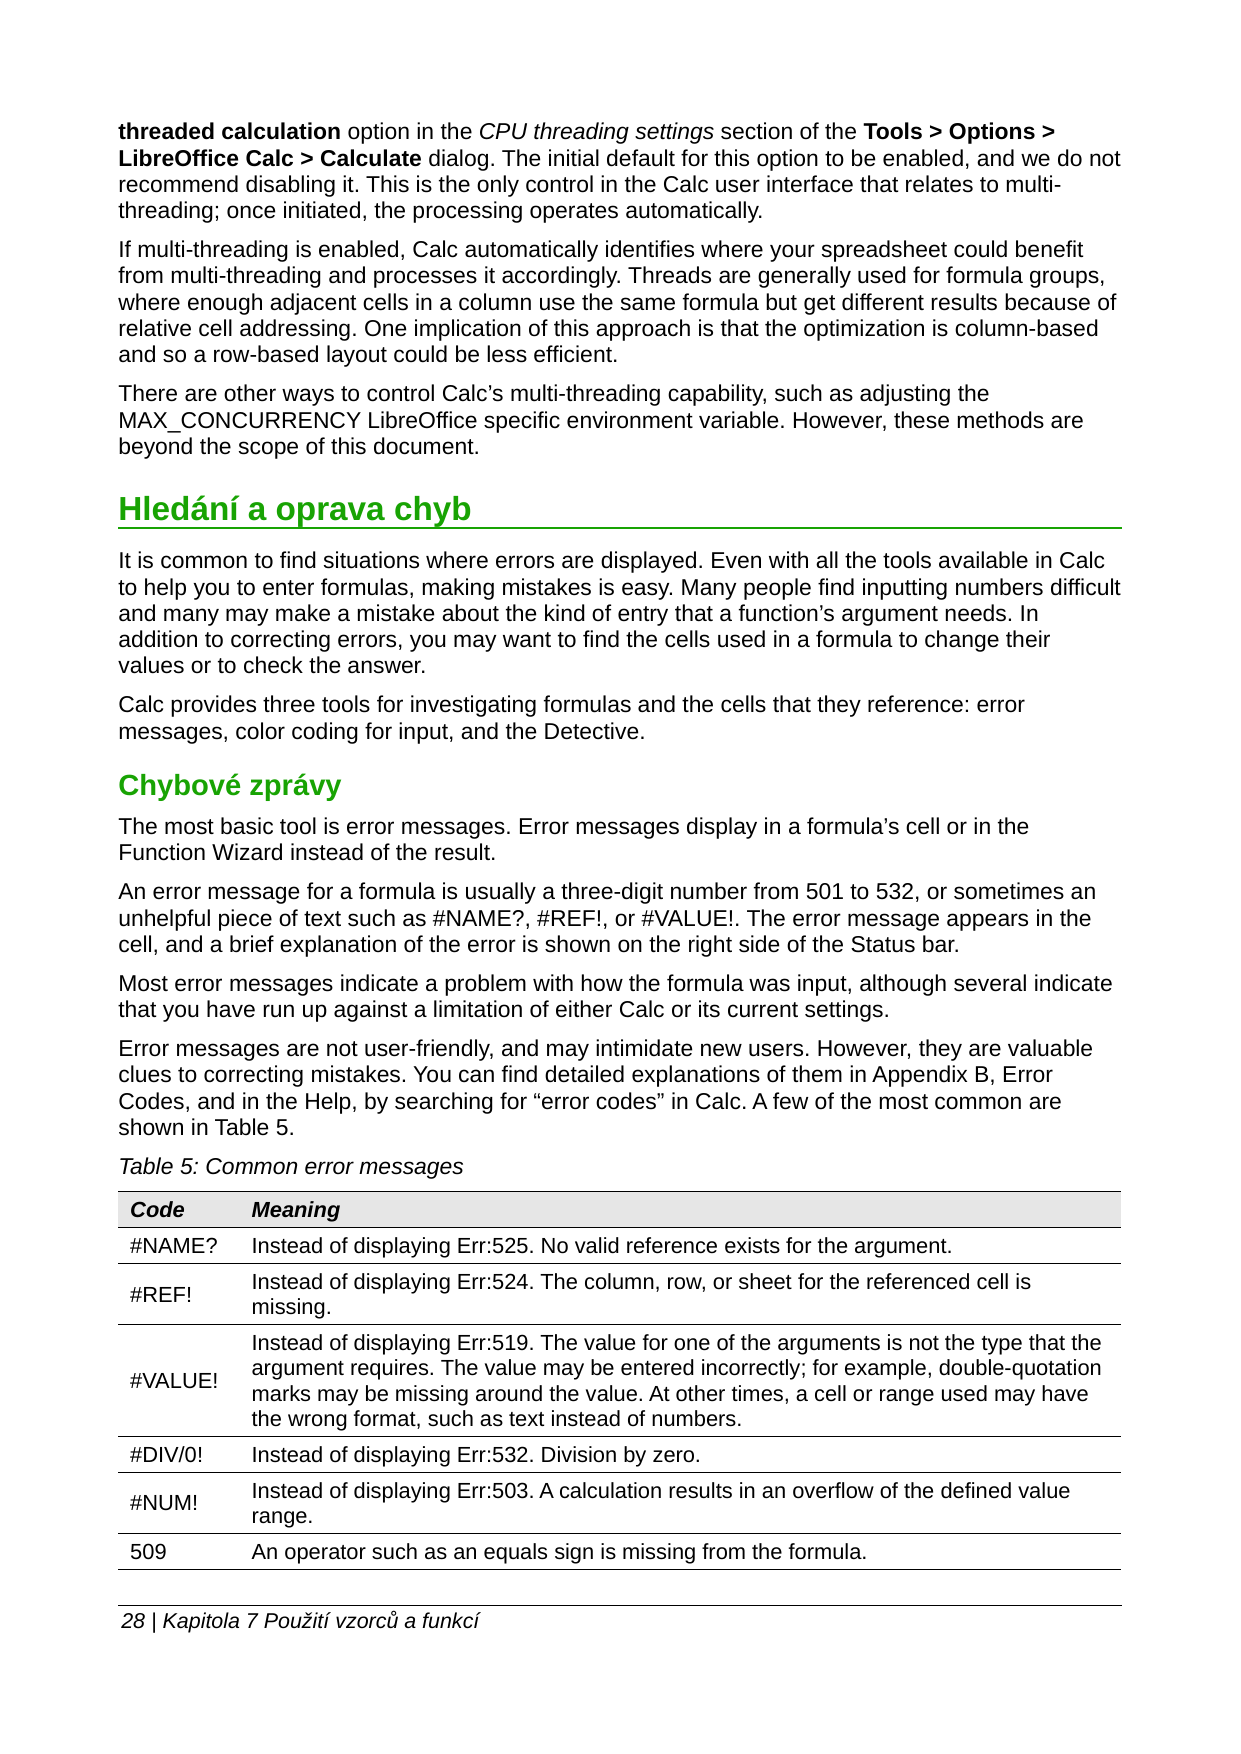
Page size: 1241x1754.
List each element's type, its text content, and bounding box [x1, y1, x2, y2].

table_cell Instead of displaying Err:525. No valid reference exists for the argument. [240, 1228, 1121, 1263]
table_cell Instead of displaying Err:519. The value for one of the arguments is not the type that the argument requires. The value may be entered incorrectly; for example, double-quotation marks may be missing around the value. At other times, a cell or range used may have the wrong format, such as text instead of numbers. [240, 1325, 1121, 1436]
text threaded calculation option in the CPU threading settings section of the Tools > Options > LibreOffice Calc > Calculate dialog. The initial default for this option to be enabled, and we do not recommend disabling it. This is the only control in the Calc user interface that relates to multi-threading; once initiated, the processing operates automatically. [118, 118, 1122, 223]
text Table 5: Common error messages [118, 1153, 1122, 1179]
text Error messages are not user-friendly, and may intimidate new users. However, they are valuable clues to correcting mistakes. You can find detailed explanations of them in Appendix B, Error Codes, and in the Help, by searching for “error codes” in Calc. A few of the most common are shown in Table 5. [118, 1035, 1122, 1140]
table_cell An operator such as an equals sign is missing from the formula. [240, 1534, 1121, 1569]
text Calc provides three tools for investigating formulas and the cells that they reference: error messages, color coding for input, and the Detective. [118, 691, 1122, 744]
table_cell Instead of displaying Err:532. Division by zero. [240, 1437, 1121, 1472]
subtitle Hledání a oprava chyb [118, 489, 1122, 527]
table_cell #NAME? [118, 1228, 240, 1263]
text An error message for a formula is usually a three-digit number from 501 to 532, or sometimes an unhelpful piece of text such as #NAME?, #REF!, or #VALUE!. The error message appears in the cell, and a brief explanation of the error is shown on the right side of the Status bar. [118, 878, 1122, 957]
text If multi-threading is enabled, Calc automatically identifies where your spreadsheet could benefit from multi-threading and processes it accordingly. Threads are generally used for formula groups, where enough adjacent cells in a column use the same formula but get different results because of relative cell addressing. One implication of this approach is that the optimization is column-based and so a row-based layout could be less efficient. [118, 236, 1122, 368]
table_cell #DIV/0! [118, 1437, 240, 1472]
subtitle Chybové zprávy [118, 768, 1122, 801]
text The most basic tool is error messages. Error messages display in a formula’s cell or in the Function Wizard instead of the result. [118, 813, 1122, 866]
text It is common to find situations where errors are displayed. Even with all the tools available in Calc to help you to enter formulas, making mistakes is easy. Many people find inputting numbers difficult and many may make a mistake about the kind of entry that a function’s argument needs. In addition to correcting errors, you may want to find the cells used in a formula to change their values or to check the answer. [118, 547, 1122, 679]
table_cell #VALUE! [118, 1325, 240, 1436]
table_cell #REF! [118, 1264, 240, 1324]
table_cell #NUM! [118, 1473, 240, 1533]
table_header Code [118, 1192, 240, 1227]
table_header Meaning [240, 1192, 1121, 1227]
text There are other ways to control Calc’s multi-threading capability, such as adjusting the MAX_CONCURRENCY LibreOffice specific environment variable. However, these methods are beyond the scope of this document. [118, 380, 1122, 459]
table_cell Instead of displaying Err:503. A calculation results in an overflow of the defined value range. [240, 1473, 1121, 1533]
table_cell 509 [118, 1534, 240, 1569]
text Most error messages indicate a problem with how the formula was input, although several indicate that you have run up against a limitation of either Calc or its current settings. [118, 970, 1122, 1022]
table_cell Instead of displaying Err:524. The column, row, or sheet for the referenced cell is missing. [240, 1264, 1121, 1324]
